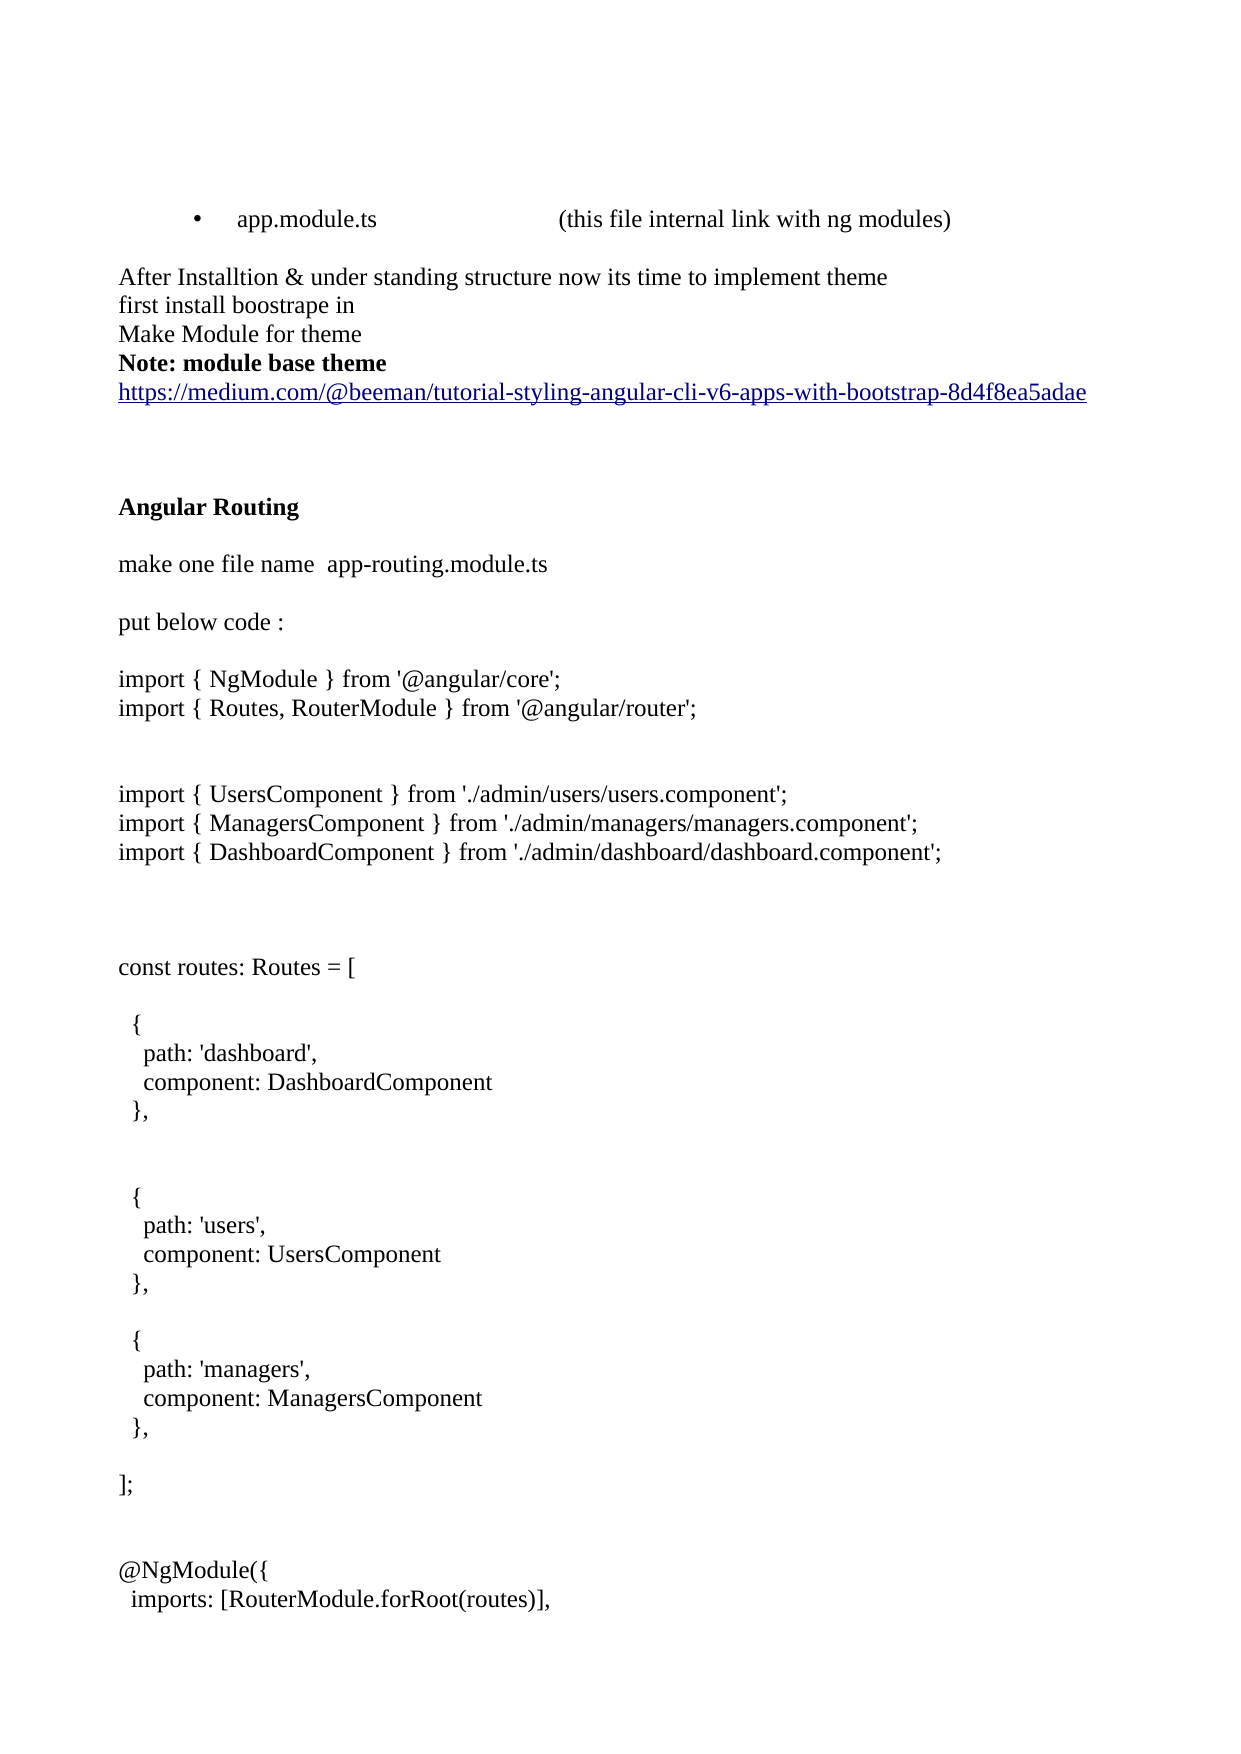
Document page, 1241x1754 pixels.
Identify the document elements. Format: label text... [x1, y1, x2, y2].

text component: ManagersComponent [118, 1383, 1122, 1412]
text }, [118, 1412, 1122, 1441]
text }, [118, 1268, 1122, 1297]
text import { ManagersComponent } from './admin/managers/managers.component'; [118, 808, 1122, 837]
text first install boostrape in [118, 291, 1122, 319]
text component: DashboardComponent [118, 1067, 1122, 1096]
text path: 'managers', [118, 1354, 1122, 1383]
text }, [118, 1096, 1122, 1124]
text component: UsersComponent [118, 1239, 1122, 1268]
text path: 'dashboard', [118, 1038, 1122, 1067]
text ]; [118, 1469, 1122, 1498]
text https://medium.com/@beeman/tutorial-styling-angular-cli-v6-apps-with-bootstrap-8d4f8ea5adae [118, 377, 1122, 406]
text import { Routes, RouterModule } from '@angular/router'; [118, 693, 1122, 722]
text After Installtion & under standing structure now its time to implement theme [118, 262, 1122, 291]
text import { DashboardComponent } from './admin/dashboard/dashboard.component'; [118, 837, 1122, 866]
text import { UsersComponent } from './admin/users/users.component'; [118, 779, 1122, 808]
text import { NgModule } from '@angular/core'; [118, 664, 1122, 693]
text { [118, 1326, 1122, 1354]
text { [118, 1009, 1122, 1038]
text Angular Routing [118, 492, 1122, 521]
text make one file name app-routing.module.ts [118, 549, 1122, 578]
text Note: module base theme [118, 348, 1122, 377]
text { [118, 1182, 1122, 1211]
list app.module.ts (this file internal link with ng modules) [193, 204, 1122, 233]
text path: 'users', [118, 1211, 1122, 1239]
text Make Module for theme [118, 319, 1122, 348]
text imports: [RouterModule.forRoot(routes)], [118, 1584, 1122, 1613]
text @NgModule({ [118, 1556, 1122, 1584]
text put below code : [118, 607, 1122, 636]
text const routes: Routes = [ [118, 952, 1122, 981]
